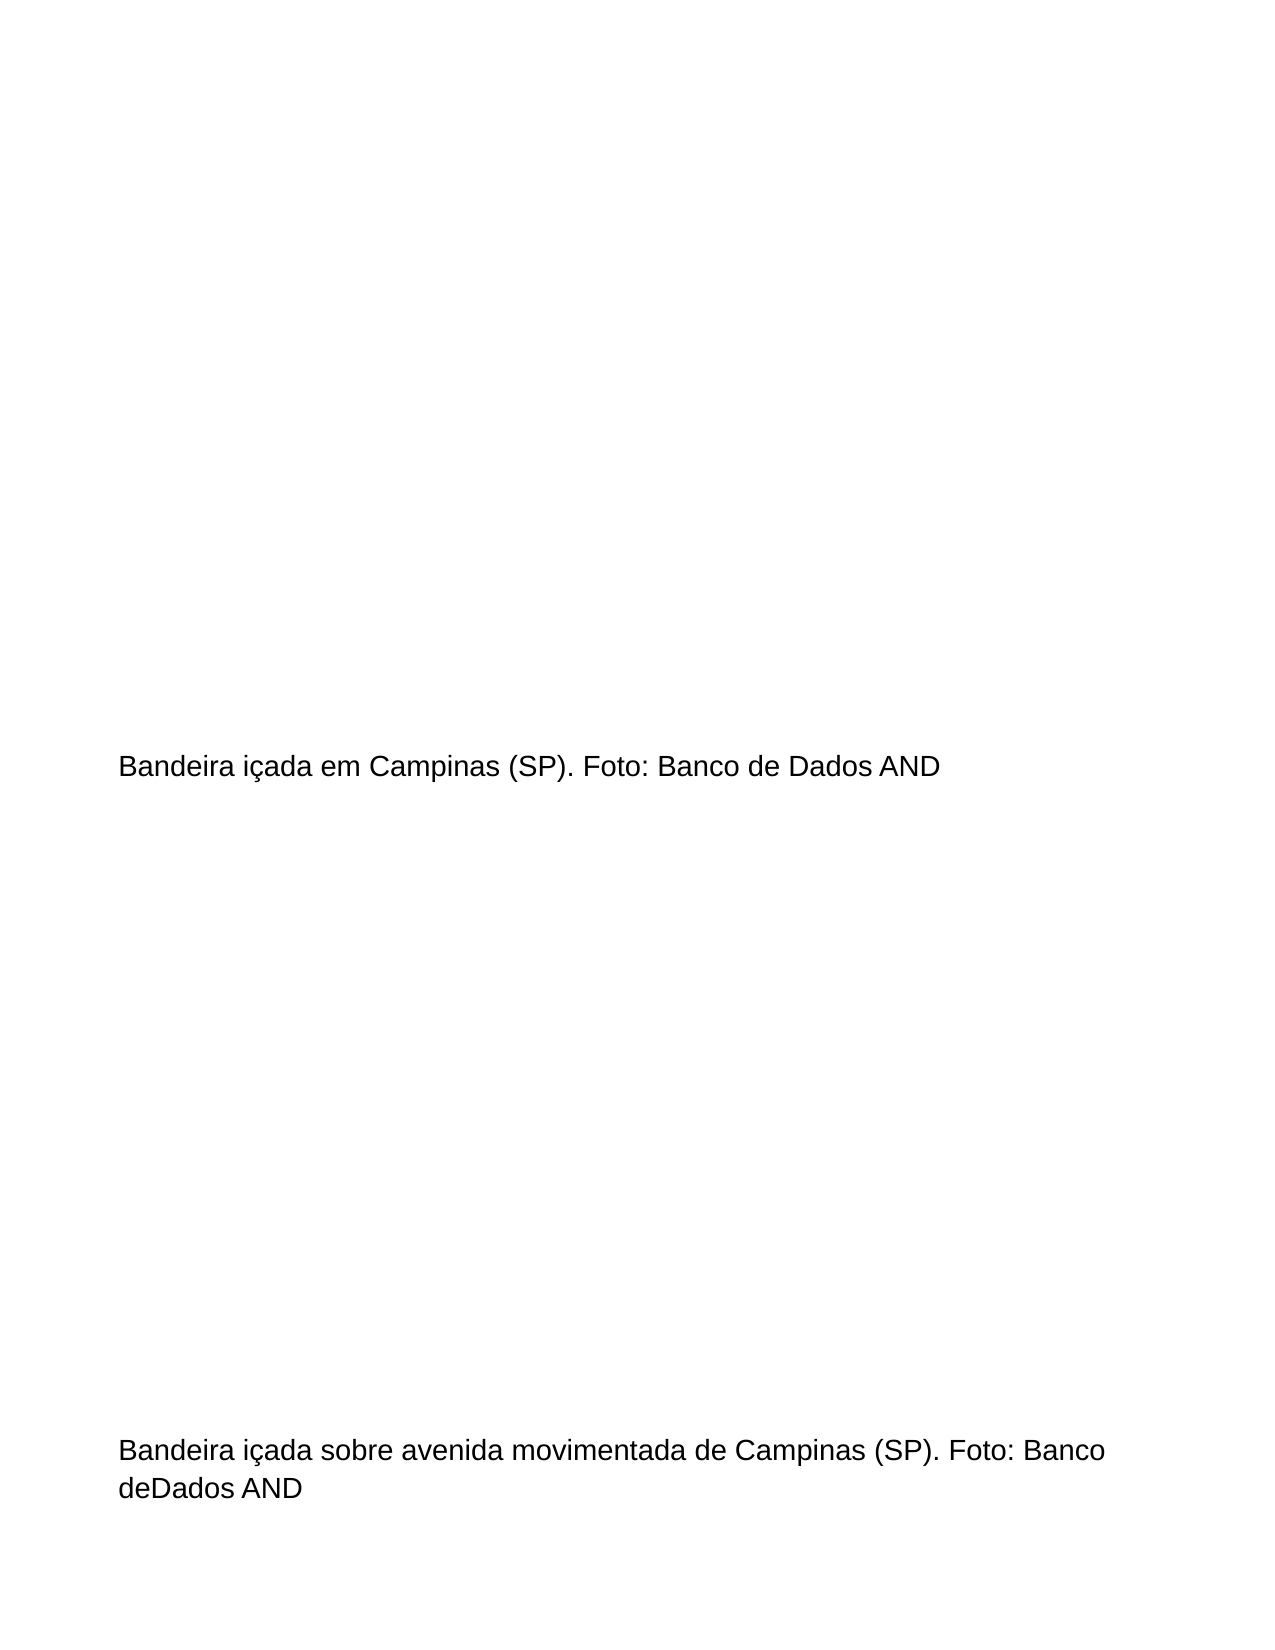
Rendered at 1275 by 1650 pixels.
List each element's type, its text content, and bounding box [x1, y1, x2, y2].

text Bandeira içada sobre avenida movimentada de Campinas (SP). Foto: Banco deDados AND [118, 1433, 1157, 1505]
text Bandeira içada em Campinas (SP). Foto: Banco de Dados AND [118, 749, 1157, 782]
